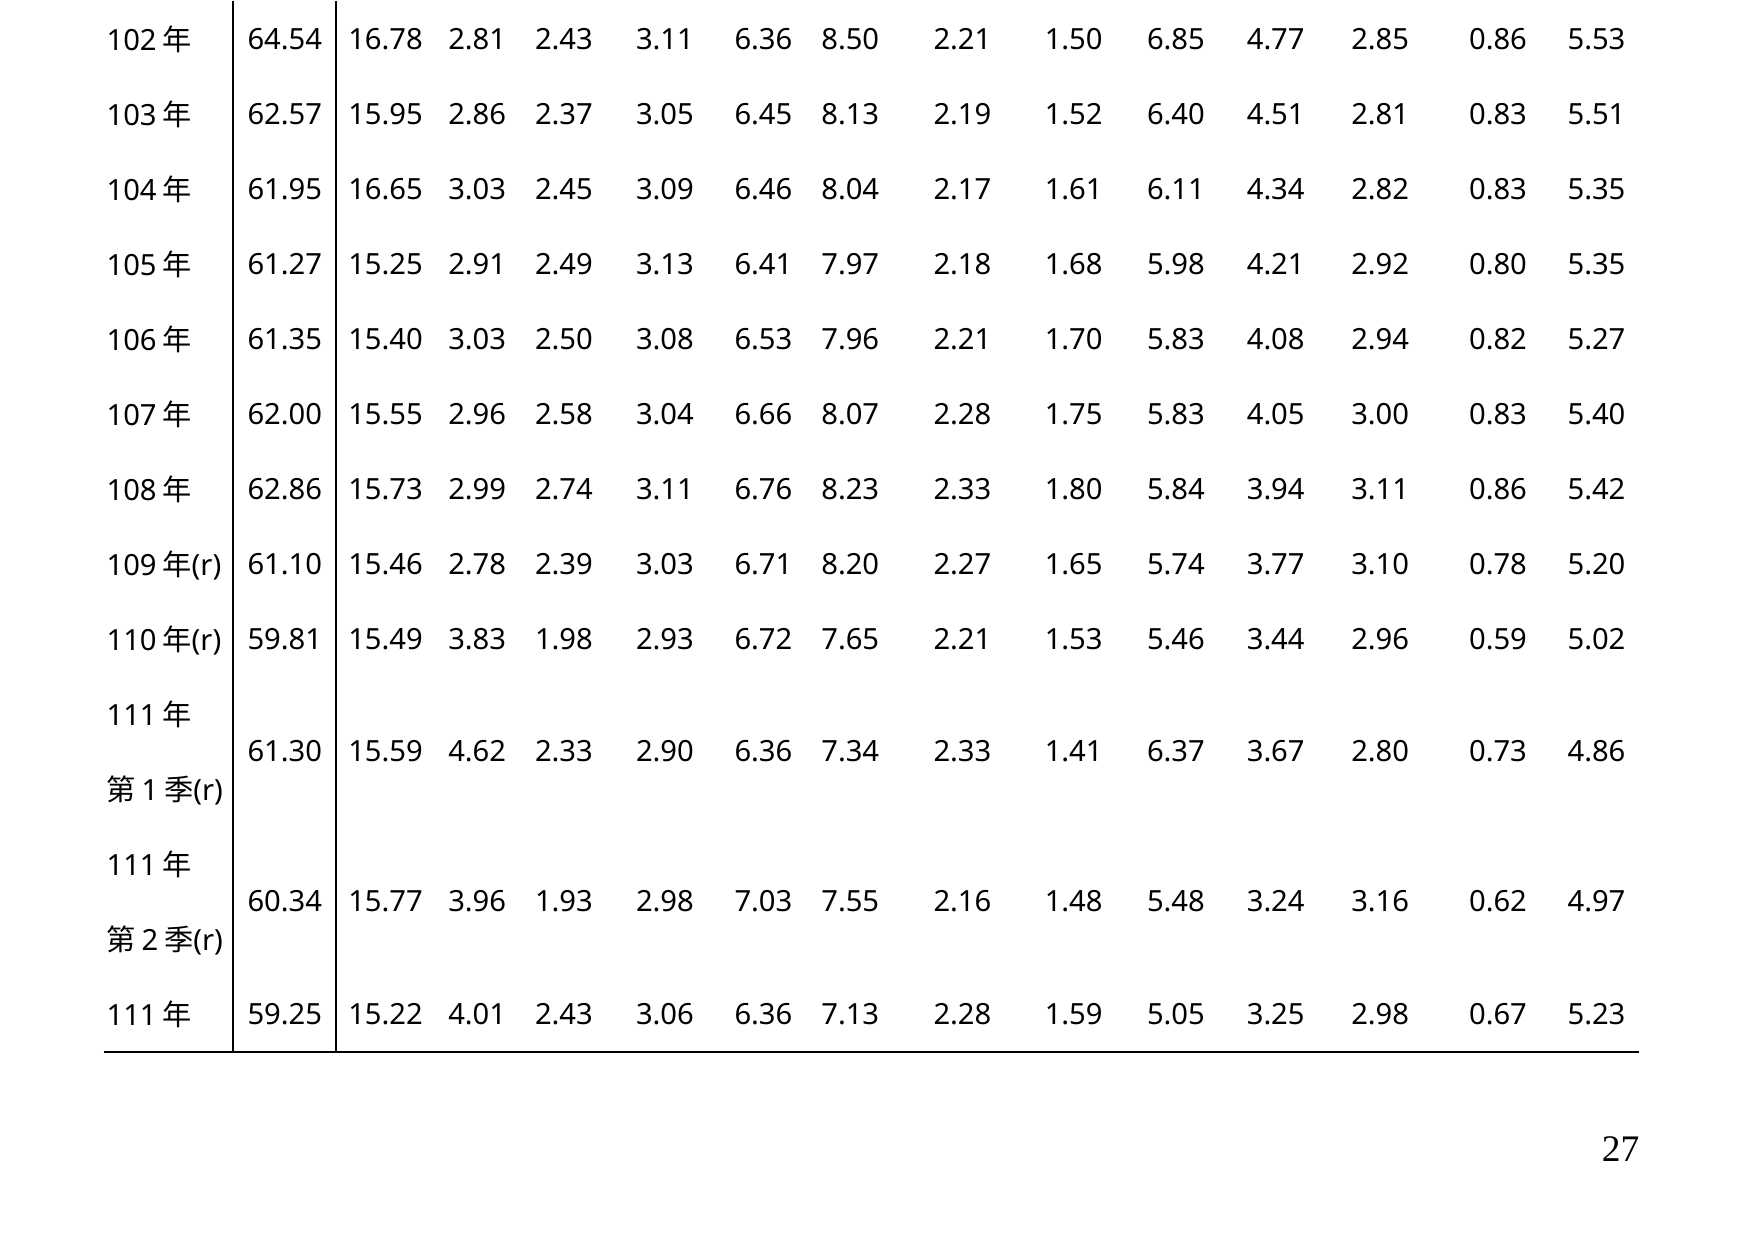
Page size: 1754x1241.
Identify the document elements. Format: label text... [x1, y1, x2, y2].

table_cell 6.37 [1118, 676, 1233, 826]
table_cell 5.53 [1554, 1, 1639, 76]
table_cell 2.43 [519, 976, 608, 1051]
table_cell 1.50 [1029, 1, 1118, 76]
table_cell 64.54 [234, 1, 335, 76]
table_cell 111年 [104, 976, 232, 1051]
table_cell 0.62 [1442, 826, 1554, 976]
table_cell 2.33 [519, 676, 608, 826]
table_cell 15.22 [337, 976, 435, 1051]
table_cell 3.96 [435, 826, 519, 976]
table_cell 0.73 [1442, 676, 1554, 826]
table_cell 2.49 [519, 226, 608, 301]
table_cell 3.77 [1234, 526, 1318, 601]
table_cell 6.41 [721, 226, 805, 301]
table_cell 2.17 [895, 151, 1029, 226]
table_cell 6.36 [721, 676, 805, 826]
table_cell 2.58 [519, 376, 608, 451]
table_cell 5.23 [1554, 976, 1639, 1051]
table_cell 5.40 [1554, 376, 1639, 451]
table_cell 7.34 [805, 676, 895, 826]
table_cell 61.95 [234, 151, 335, 226]
table_cell 1.65 [1029, 526, 1118, 601]
table_cell 6.66 [721, 376, 805, 451]
table_cell 8.50 [805, 1, 895, 76]
table_cell 5.51 [1554, 76, 1639, 151]
table_cell 3.03 [435, 151, 519, 226]
table_cell 2.27 [895, 526, 1029, 601]
table_cell 6.76 [721, 451, 805, 526]
table_cell 111年 第1季(r) [104, 676, 232, 826]
table_cell 4.21 [1234, 226, 1318, 301]
table_cell 2.74 [519, 451, 608, 526]
table_cell 2.98 [1318, 976, 1442, 1051]
table_cell 8.23 [805, 451, 895, 526]
table_cell 3.03 [435, 301, 519, 376]
table_cell 1.52 [1029, 76, 1118, 151]
table_cell 110年(r) [104, 601, 232, 676]
table_cell 8.04 [805, 151, 895, 226]
table_cell 2.50 [519, 301, 608, 376]
table_cell 61.30 [234, 676, 335, 826]
table_cell 4.34 [1234, 151, 1318, 226]
table_cell 2.85 [1318, 1, 1442, 76]
table_cell 2.21 [895, 601, 1029, 676]
table_cell 4.01 [435, 976, 519, 1051]
table_cell 8.20 [805, 526, 895, 601]
table_cell 5.35 [1554, 151, 1639, 226]
table_cell 7.03 [721, 826, 805, 976]
table_cell 15.73 [337, 451, 435, 526]
table_cell 3.94 [1234, 451, 1318, 526]
table_cell 107年 [104, 376, 232, 451]
table_cell 15.49 [337, 601, 435, 676]
table_cell 0.86 [1442, 451, 1554, 526]
table_cell 2.90 [608, 676, 721, 826]
table_cell 1.93 [519, 826, 608, 976]
table_cell 2.96 [1318, 601, 1442, 676]
table_cell 103年 [104, 76, 232, 151]
table_cell 1.80 [1029, 451, 1118, 526]
table_cell 3.11 [1318, 451, 1442, 526]
table_cell 6.11 [1118, 151, 1233, 226]
table_cell 15.55 [337, 376, 435, 451]
table_cell 59.25 [234, 976, 335, 1051]
table_cell 6.45 [721, 76, 805, 151]
table_cell 6.85 [1118, 1, 1233, 76]
table_cell 7.13 [805, 976, 895, 1051]
table_cell 3.83 [435, 601, 519, 676]
table_cell 0.82 [1442, 301, 1554, 376]
table_cell 5.02 [1554, 601, 1639, 676]
table_cell 4.77 [1234, 1, 1318, 76]
table_cell 2.21 [895, 1, 1029, 76]
table_cell 2.91 [435, 226, 519, 301]
table_cell 2.92 [1318, 226, 1442, 301]
table_cell 3.06 [608, 976, 721, 1051]
table_cell 2.82 [1318, 151, 1442, 226]
table_cell 8.07 [805, 376, 895, 451]
table_cell 5.46 [1118, 601, 1233, 676]
table_cell 6.71 [721, 526, 805, 601]
table_cell 2.43 [519, 1, 608, 76]
table_cell 5.83 [1118, 301, 1233, 376]
table_cell 2.37 [519, 76, 608, 151]
table_cell 7.65 [805, 601, 895, 676]
table_cell 104年 [104, 151, 232, 226]
table_cell 4.97 [1554, 826, 1639, 976]
table_cell 3.04 [608, 376, 721, 451]
table_cell 5.98 [1118, 226, 1233, 301]
table_cell 0.83 [1442, 76, 1554, 151]
table_cell 15.95 [337, 76, 435, 151]
table_cell 2.93 [608, 601, 721, 676]
table_cell 3.05 [608, 76, 721, 151]
table_cell 3.13 [608, 226, 721, 301]
table_cell 109年(r) [104, 526, 232, 601]
table_cell 0.83 [1442, 376, 1554, 451]
table_cell 2.21 [895, 301, 1029, 376]
table_cell 3.11 [608, 451, 721, 526]
table_cell 15.77 [337, 826, 435, 976]
table_cell 105年 [104, 226, 232, 301]
table_cell 3.09 [608, 151, 721, 226]
table_cell 2.28 [895, 976, 1029, 1051]
table_cell 3.44 [1234, 601, 1318, 676]
table_cell 2.94 [1318, 301, 1442, 376]
table_cell 1.59 [1029, 976, 1118, 1051]
table_cell 6.72 [721, 601, 805, 676]
table_cell 1.70 [1029, 301, 1118, 376]
table_cell 16.78 [337, 1, 435, 76]
table_cell 2.33 [895, 451, 1029, 526]
table_cell 3.03 [608, 526, 721, 601]
table_cell 2.81 [1318, 76, 1442, 151]
table_cell 59.81 [234, 601, 335, 676]
table_cell 2.99 [435, 451, 519, 526]
table_cell 106年 [104, 301, 232, 376]
table_cell 5.74 [1118, 526, 1233, 601]
table_cell 15.25 [337, 226, 435, 301]
table_cell 1.48 [1029, 826, 1118, 976]
table_cell 3.25 [1234, 976, 1318, 1051]
table_cell 2.19 [895, 76, 1029, 151]
table_cell 3.08 [608, 301, 721, 376]
table_cell 4.86 [1554, 676, 1639, 826]
table_cell 3.10 [1318, 526, 1442, 601]
table_cell 2.81 [435, 1, 519, 76]
table_cell 16.65 [337, 151, 435, 226]
table_cell 2.45 [519, 151, 608, 226]
table_cell 15.46 [337, 526, 435, 601]
table_cell 1.61 [1029, 151, 1118, 226]
table_cell 0.80 [1442, 226, 1554, 301]
table_cell 6.36 [721, 976, 805, 1051]
table_cell 1.53 [1029, 601, 1118, 676]
table_cell 62.57 [234, 76, 335, 151]
table_cell 5.35 [1554, 226, 1639, 301]
table_cell 3.24 [1234, 826, 1318, 976]
table_cell 2.86 [435, 76, 519, 151]
table_cell 0.86 [1442, 1, 1554, 76]
table_cell 2.39 [519, 526, 608, 601]
table_cell 62.00 [234, 376, 335, 451]
table_cell 2.80 [1318, 676, 1442, 826]
table_cell 61.35 [234, 301, 335, 376]
table_cell 61.27 [234, 226, 335, 301]
table_cell 7.55 [805, 826, 895, 976]
table_cell 62.86 [234, 451, 335, 526]
table_cell 7.97 [805, 226, 895, 301]
table_cell 1.68 [1029, 226, 1118, 301]
table_cell 2.28 [895, 376, 1029, 451]
table_cell 0.67 [1442, 976, 1554, 1051]
table_cell 15.59 [337, 676, 435, 826]
table_cell 6.46 [721, 151, 805, 226]
table_cell 5.27 [1554, 301, 1639, 376]
table_cell 5.20 [1554, 526, 1639, 601]
table_cell 4.62 [435, 676, 519, 826]
table_cell 4.05 [1234, 376, 1318, 451]
table_cell 102年 [104, 1, 232, 76]
table_cell 2.96 [435, 376, 519, 451]
table_cell 1.75 [1029, 376, 1118, 451]
table_cell 5.83 [1118, 376, 1233, 451]
table_cell 1.98 [519, 601, 608, 676]
table_cell 3.67 [1234, 676, 1318, 826]
table_cell 3.11 [608, 1, 721, 76]
table_cell 4.08 [1234, 301, 1318, 376]
table_cell 2.16 [895, 826, 1029, 976]
table_cell 1.41 [1029, 676, 1118, 826]
table_cell 61.10 [234, 526, 335, 601]
table_cell 2.98 [608, 826, 721, 976]
table_cell 3.16 [1318, 826, 1442, 976]
table_cell 7.96 [805, 301, 895, 376]
table_cell 2.33 [895, 676, 1029, 826]
table_cell 15.40 [337, 301, 435, 376]
table_cell 5.42 [1554, 451, 1639, 526]
table_cell 8.13 [805, 76, 895, 151]
table_cell 6.36 [721, 1, 805, 76]
table_cell 6.40 [1118, 76, 1233, 151]
table_cell 5.05 [1118, 976, 1233, 1051]
table_cell 4.51 [1234, 76, 1318, 151]
table_cell 5.84 [1118, 451, 1233, 526]
table_cell 0.78 [1442, 526, 1554, 601]
table_cell 0.83 [1442, 151, 1554, 226]
table_cell 0.59 [1442, 601, 1554, 676]
table_cell 108年 [104, 451, 232, 526]
table_cell 2.78 [435, 526, 519, 601]
table_cell 2.18 [895, 226, 1029, 301]
table_cell 111年 第2季(r) [104, 826, 232, 976]
table_cell 5.48 [1118, 826, 1233, 976]
table_cell 3.00 [1318, 376, 1442, 451]
table_cell 60.34 [234, 826, 335, 976]
table_cell 6.53 [721, 301, 805, 376]
